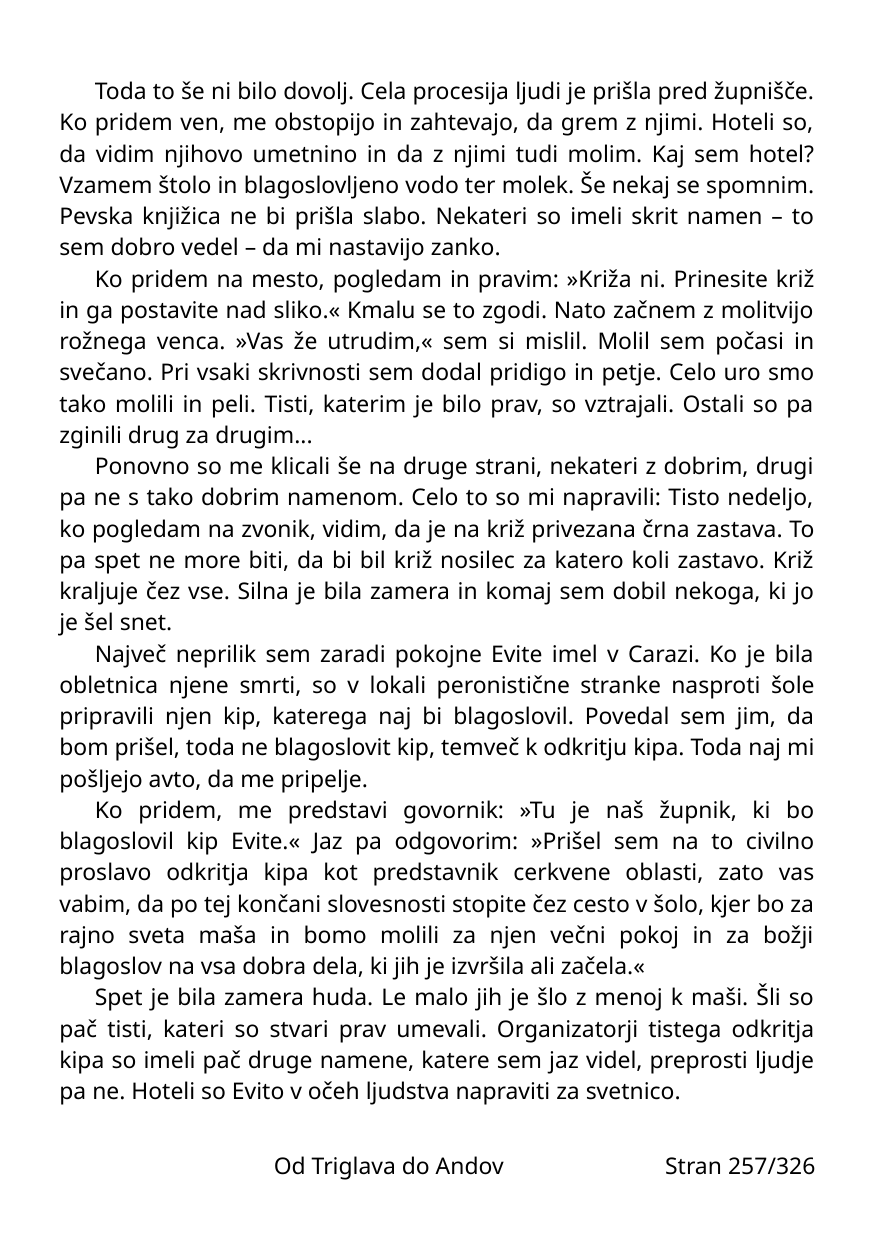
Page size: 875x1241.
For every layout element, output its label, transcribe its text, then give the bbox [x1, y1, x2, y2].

text Ko pridem, me predstavi govornik: »Tu je naš župnik, ki bo blagoslovil kip Evite.« Jaz pa odgovorim: »Prišel sem na to civilno proslavo odkritja kipa kot predstavnik cerkvene oblasti, zato vas vabim, da po tej končani slovesnosti stopite čez cesto v šolo, kjer bo za rajno sveta maša in bomo molili za njen večni pokoj in za božji blagoslov na vsa dobra dela, ki jih je izvršila ali začela.« [59, 794, 815, 981]
text Ko pridem na mesto, pogledam in pravim: »Križa ni. Prinesite križ in ga postavite nad sliko.« Kmalu se to zgodi. Nato začnem z molitvijo rožnega venca. »Vas že utrudim,« sem si mislil. Molil sem počasi in svečano. Pri vsaki skrivnosti sem dodal pridigo in petje. Celo uro smo tako molili in peli. Tisti, katerim je bilo prav, so vztrajali. Ostali so pa zginili drug za drugim... [59, 262, 815, 450]
text Ponovno so me klicali še na druge strani, nekateri z dobrim, drugi pa ne s tako dobrim namenom. Celo to so mi napravili: Tisto nedeljo, ko pogledam na zvonik, vidim, da je na križ privezana črna zastava. To pa spet ne more biti, da bi bil križ nosilec za katero koli zastavo. Križ kraljuje čez vse. Silna je bila zamera in komaj sem dobil nekoga, ki jo je šel snet. [59, 450, 815, 637]
text Toda to še ni bilo dovolj. Cela procesija ljudi je prišla pred župnišče. Ko pridem ven, me obstopijo in zahtevajo, da grem z njimi. Hoteli so, da vidim njihovo umetnino in da z njimi tudi molim. Kaj sem hotel? Vzamem štolo in blagoslovljeno vodo ter molek. Še nekaj se spomnim. Pevska knjižica ne bi prišla slabo. Nekateri so imeli skrit namen – to sem dobro vedel – da mi nastavijo zanko. [59, 75, 815, 262]
text Spet je bila zamera huda. Le malo jih je šlo z menoj k maši. Šli so pač tisti, kateri so stvari prav umevali. Organizatorji tistega odkritja kipa so imeli pač druge namene, katere sem jaz videl, preprosti ljudje pa ne. Hoteli so Evito v očeh ljudstva napraviti za svetnico. [59, 981, 815, 1106]
text Največ neprilik sem zaradi pokojne Evite imel v Carazi. Ko je bila obletnica njene smrti, so v lokali peronistične stranke nasproti šole pripravili njen kip, katerega naj bi blagoslovil. Povedal sem jim, da bom prišel, toda ne blagoslovit kip, temveč k odkritju kipa. Toda naj mi pošljejo avto, da me pripelje. [59, 637, 815, 794]
